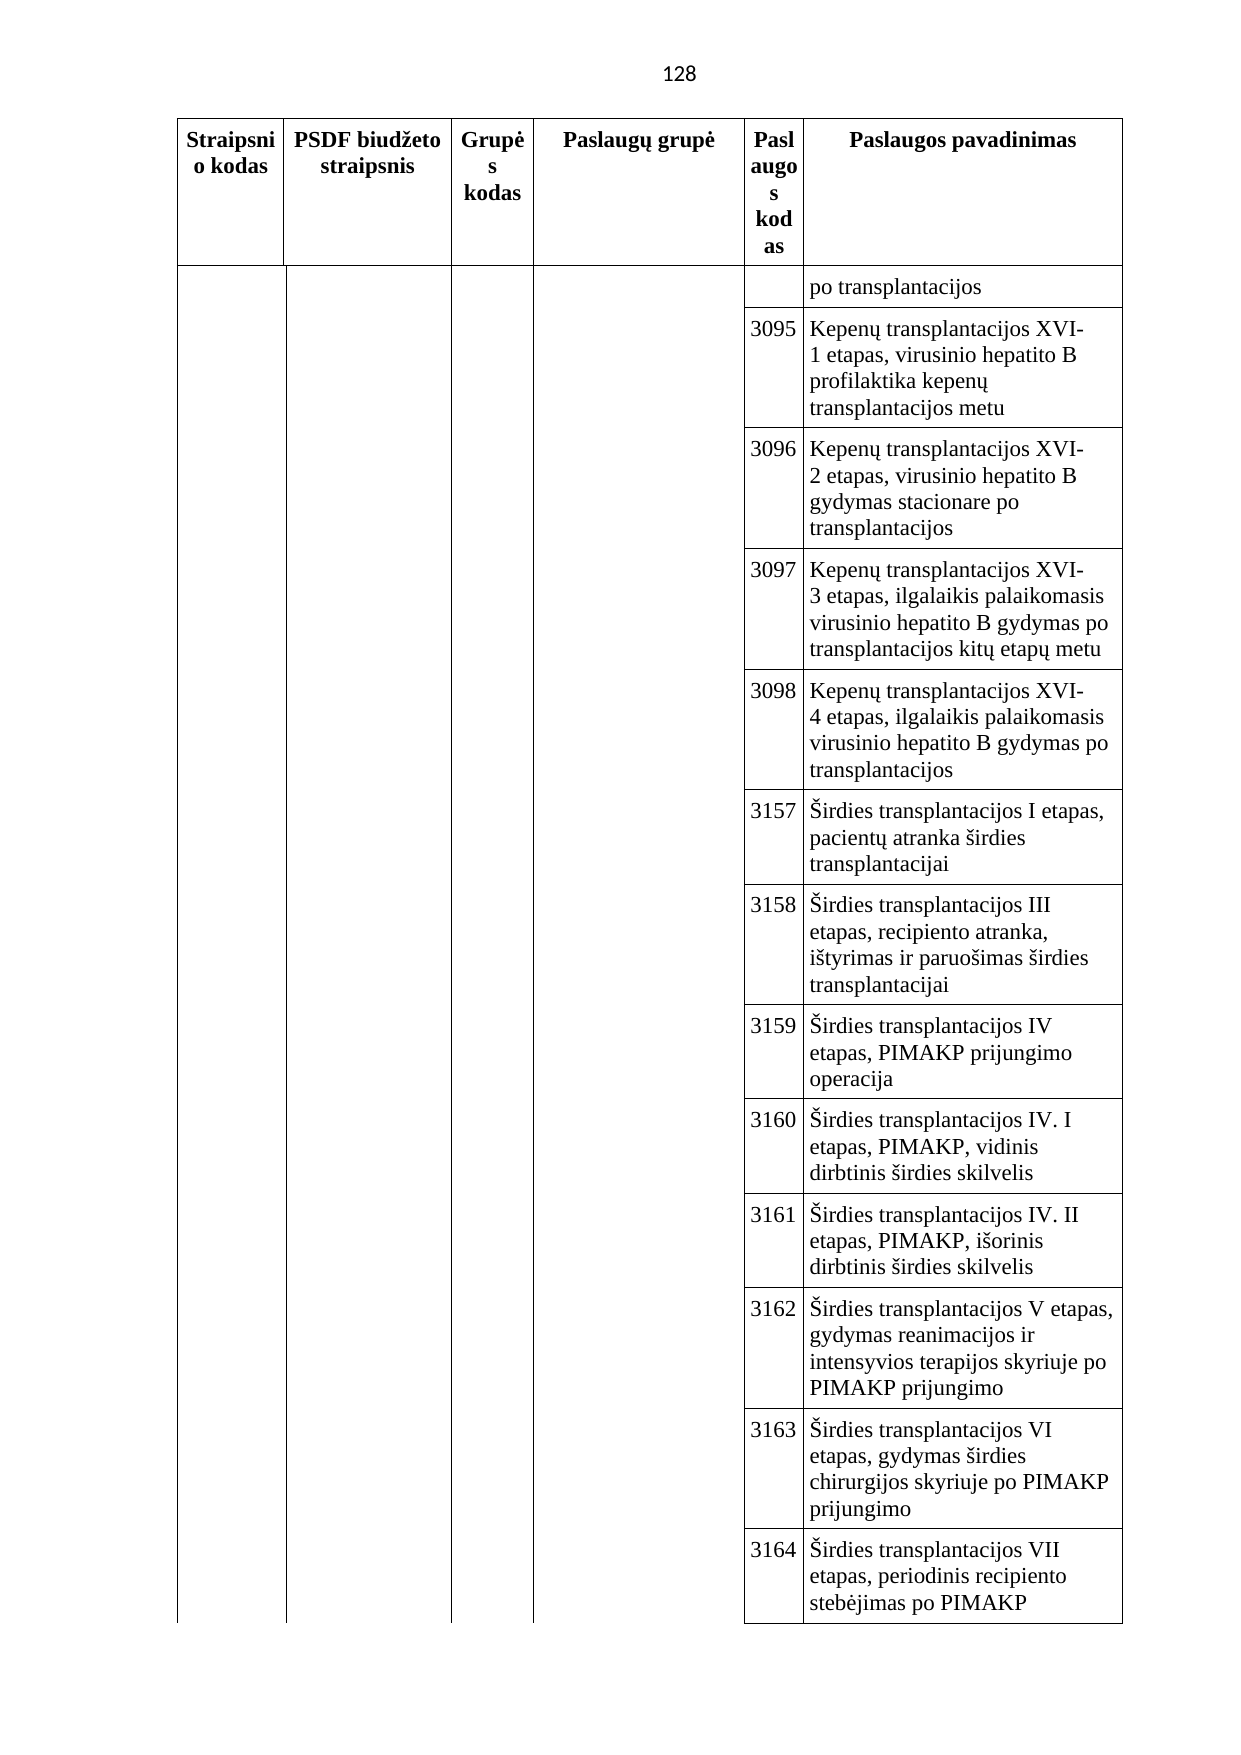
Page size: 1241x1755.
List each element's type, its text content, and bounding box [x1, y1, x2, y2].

table_cell [452, 789, 533, 883]
table_cell [287, 669, 451, 789]
table_cell Širdies transplantacijos I etapas, pacientų atranka širdies transplantacijai [804, 790, 1122, 883]
table_cell 3158 [745, 885, 803, 1004]
table_cell [452, 1004, 533, 1098]
table_cell 3163 [745, 1409, 803, 1528]
table_cell [287, 884, 451, 1004]
table_header Straipsnio kodas [178, 119, 283, 265]
table_cell po transplantacijos [804, 266, 1122, 307]
table_cell [534, 1408, 744, 1528]
table_cell [287, 1193, 451, 1287]
table_cell [745, 266, 803, 307]
table_cell [534, 1287, 744, 1407]
table_header Grupės kodas [452, 119, 533, 265]
table_cell Kepenų transplantacijos XVI-4 etapas, ilgalaikis palaikomasis virusinio hepatito B gydymas po transplantacijos [804, 670, 1122, 789]
table_cell Širdies transplantacijos IV. I etapas, PIMAKP, vidinis dirbtinis širdies skilvelis [804, 1099, 1122, 1193]
table_cell [178, 669, 286, 789]
table_cell [452, 1098, 533, 1193]
table_cell 3160 [745, 1099, 803, 1193]
table_cell [452, 884, 533, 1004]
table_cell [534, 1004, 744, 1098]
table_cell [452, 1528, 533, 1622]
table_cell [534, 266, 744, 307]
table_cell [287, 1098, 451, 1193]
table_cell [287, 789, 451, 883]
table_cell 3157 [745, 790, 803, 883]
table_cell [534, 1193, 744, 1287]
table_cell [534, 548, 744, 668]
table_cell [178, 1287, 286, 1407]
table_cell 3161 [745, 1194, 803, 1287]
table_cell 3159 [745, 1005, 803, 1098]
table_cell [534, 1528, 744, 1622]
table_cell Kepenų transplantacijos XVI-1 etapas, virusinio hepatito B profilaktika kepenų transplantacijos metu [804, 308, 1122, 427]
table_cell [287, 548, 451, 668]
table_cell 3164 [745, 1529, 803, 1622]
table_cell 3162 [745, 1288, 803, 1407]
table_cell [287, 1528, 451, 1622]
table_cell Širdies transplantacijos III etapas, recipiento atranka, ištyrimas ir paruošimas širdies transplantacijai [804, 885, 1122, 1004]
table_cell [534, 789, 744, 883]
table_cell [287, 1004, 451, 1098]
table_header Paslaugų grupė [534, 119, 744, 265]
table_cell [452, 266, 533, 307]
table_cell [178, 884, 286, 1004]
table_cell [178, 266, 286, 307]
table_cell Širdies transplantacijos IV. II etapas, PIMAKP, išorinis dirbtinis širdies skilvelis [804, 1194, 1122, 1287]
table_cell [534, 884, 744, 1004]
table_cell Širdies transplantacijos IV etapas, PIMAKP prijungimo operacija [804, 1005, 1122, 1098]
table_cell [287, 307, 451, 427]
table_cell 3098 [745, 670, 803, 789]
table_cell [178, 1193, 286, 1287]
table_cell [452, 669, 533, 789]
table_cell [287, 1287, 451, 1407]
table_cell 3096 [745, 428, 803, 548]
table_cell Kepenų transplantacijos XVI-3 etapas, ilgalaikis palaikomasis virusinio hepatito B gydymas po transplantacijos kitų etapų metu [804, 549, 1122, 668]
table_cell [178, 1098, 286, 1193]
table_cell [534, 1098, 744, 1193]
table_cell Kepenų transplantacijos XVI-2 etapas, virusinio hepatito B gydymas stacionare po transplantacijos [804, 428, 1122, 548]
table_cell [287, 427, 451, 548]
table_cell 3095 [745, 308, 803, 427]
table_cell [534, 307, 744, 427]
table_cell Širdies transplantacijos V etapas, gydymas reanimacijos ir intensyvios terapijos skyriuje po PIMAKP prijungimo [804, 1288, 1122, 1407]
table_cell [534, 669, 744, 789]
table_cell [534, 427, 744, 548]
table_cell [452, 548, 533, 668]
table_header PSDF biudžeto straipsnis [284, 119, 451, 265]
table_cell [178, 548, 286, 668]
table_cell [452, 427, 533, 548]
table_cell Širdies transplantacijos VII etapas, periodinis recipiento stebėjimas po PIMAKP [804, 1529, 1122, 1622]
table_cell [178, 1528, 286, 1622]
table_cell [287, 266, 451, 307]
table_cell 3097 [745, 549, 803, 668]
table_cell [452, 1408, 533, 1528]
table_cell Širdies transplantacijos VI etapas, gydymas širdies chirurgijos skyriuje po PIMAKP prijungimo [804, 1409, 1122, 1528]
table_cell [178, 1004, 286, 1098]
table_cell [452, 1193, 533, 1287]
table_header Paslaugos pavadinimas [804, 119, 1122, 265]
table_cell [178, 427, 286, 548]
table_cell [178, 789, 286, 883]
table_cell [178, 307, 286, 427]
table_header Paslaugos kodas [745, 119, 803, 265]
table_cell [452, 307, 533, 427]
table_cell [452, 1287, 533, 1407]
table_cell [178, 1408, 286, 1528]
table_cell [287, 1408, 451, 1528]
